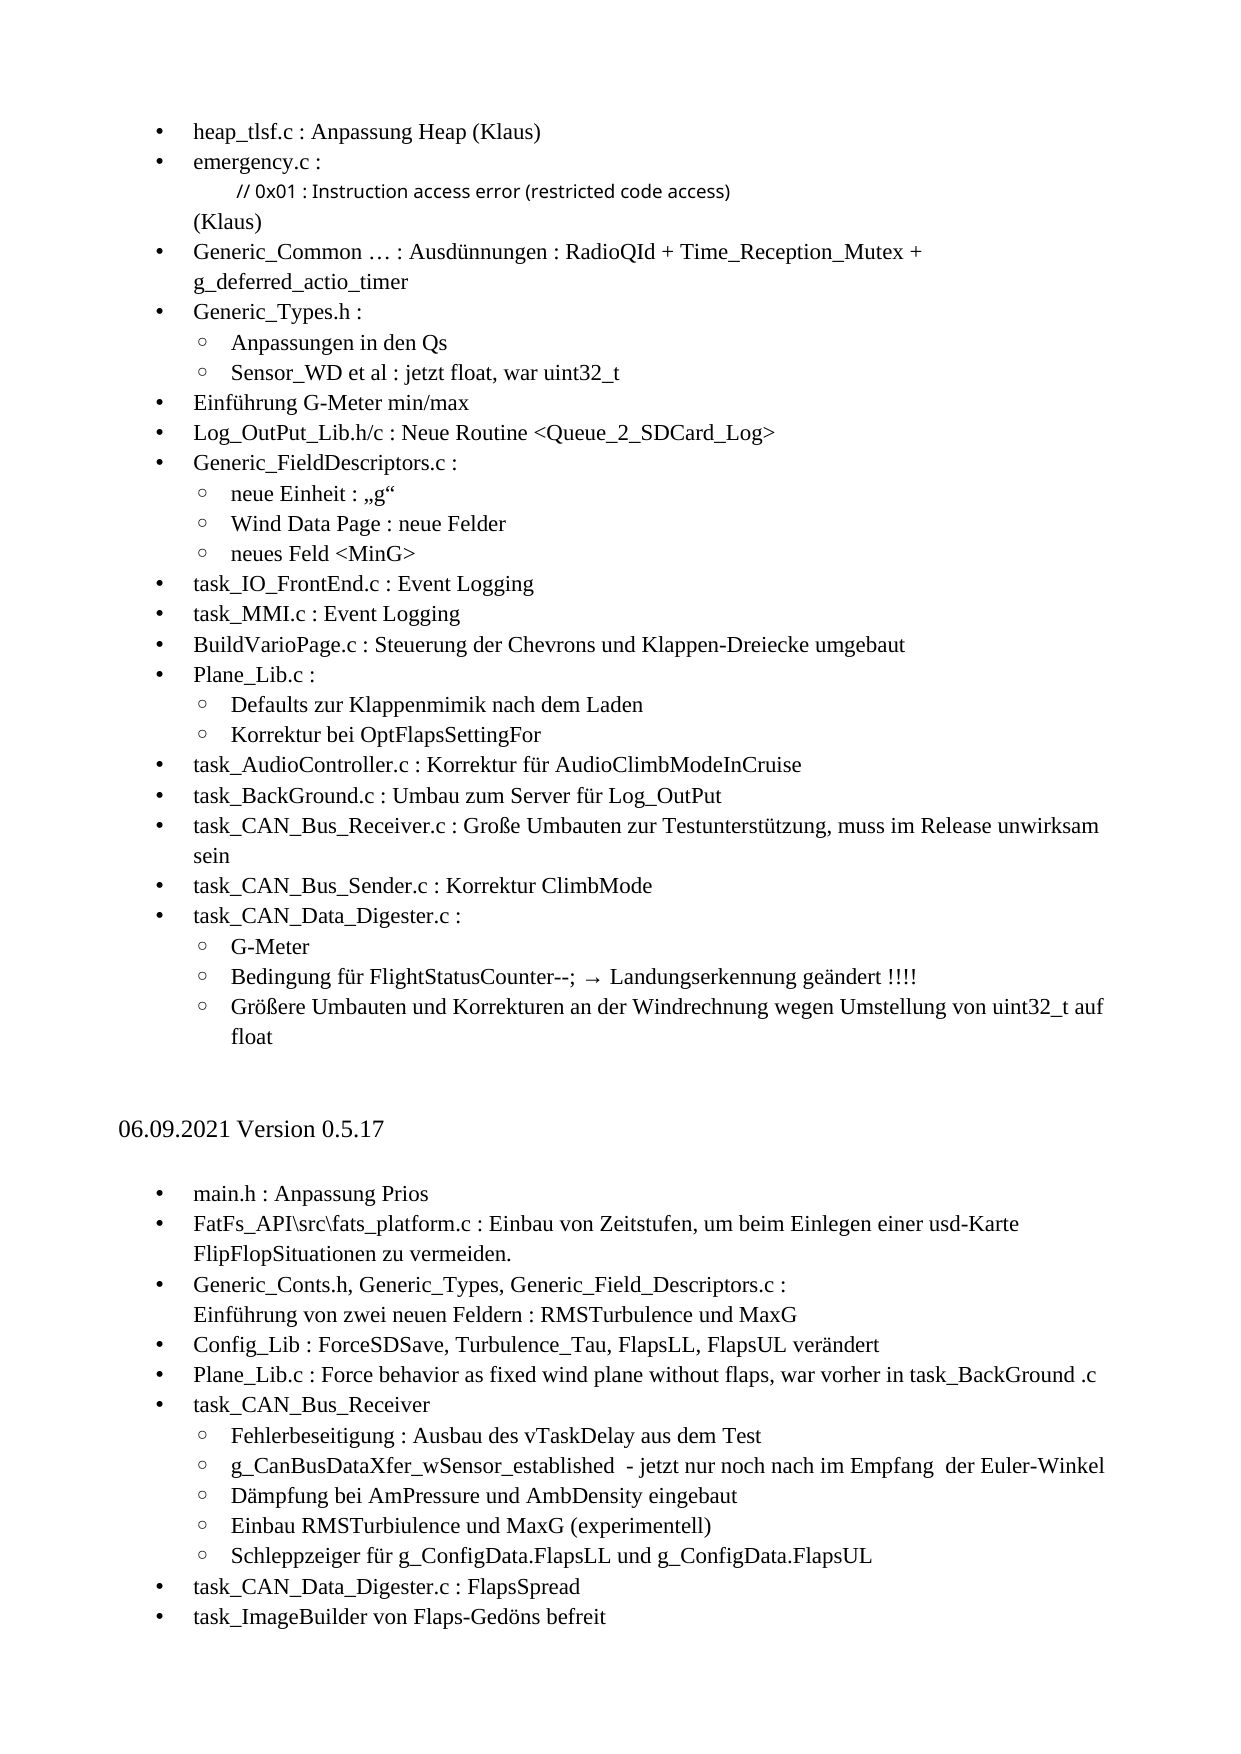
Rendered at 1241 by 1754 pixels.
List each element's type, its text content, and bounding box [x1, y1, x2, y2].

list g_CanBusDataXfer_wSensor_established - jetzt nur noch nach im Empfang der Euler-Winkel [193, 1452, 1122, 1478]
list Fehlerbeseitigung : Ausbau des vTaskDelay aus dem Test [193, 1422, 1122, 1448]
list Schleppzeiger für g_ConfigData.FlapsLL und g_ConfigData.FlapsUL [193, 1543, 1122, 1569]
list Plane_Lib.c : Force behavior as fixed wind plane without flaps, war vorher in task_BackGround .c [156, 1361, 1122, 1388]
list G-Meter [193, 933, 1122, 959]
list task_IO_FrontEnd.c : Event Logging [156, 570, 1122, 597]
list Größere Umbauten und Korrekturen an der Windrechnung wegen Umstellung von uint32_t auf float [193, 993, 1122, 1050]
list task_BackGround.c : Umbau zum Server für Log_OutPut [156, 782, 1122, 808]
list FatFs_API\src\fats_platform.c : Einbau von Zeitstufen, um beim Einlegen einer usd-Karte FlipFlopSituationen zu vermeiden. [156, 1210, 1122, 1267]
list task_CAN_Bus_Receiver.c : Große Umbauten zur Testunterstützung, muss im Release unwirksam sein [156, 812, 1122, 868]
list Korrektur bei OptFlapsSettingFor [193, 721, 1122, 748]
list Generic_Conts.h, Generic_Types, Generic_Field_Descriptors.c : Einführung von zwei neuen Feldern : RMSTurbulence und MaxG [156, 1271, 1122, 1327]
list Log_OutPut_Lib.h/c : Neue Routine <Queue_2_SDCard_Log> [156, 419, 1122, 446]
list Config_Lib : ForceSDSave, Turbulence_Tau, FlapsLL, FlapsUL verändert [156, 1331, 1122, 1357]
text 06.09.2021 Version 0.5.17 [118, 1114, 1122, 1176]
list Plane_Lib.c : [156, 661, 1122, 687]
list task_AudioController.c : Korrektur für AudioClimbModeInCruise [156, 752, 1122, 778]
list Anpassungen in den Qs [193, 329, 1122, 355]
list neue Einheit : „g“ [193, 480, 1122, 506]
list task_MMI.c : Event Logging [156, 601, 1122, 627]
list emergency.c : // 0x01 : Instruction access error (restricted code access) (Klaus) [156, 148, 1122, 234]
list Wind Data Page : neue Felder [193, 510, 1122, 536]
list Sensor_WD et al : jetzt float, war uint32_t [193, 359, 1122, 385]
list task_CAN_Data_Digester.c : [156, 903, 1122, 929]
list main.h : Anpassung Prios [156, 1180, 1122, 1206]
list task_ImageBuilder von Flaps-Gedöns befreit [156, 1603, 1122, 1629]
list task_CAN_Bus_Sender.c : Korrektur ClimbMode [156, 872, 1122, 899]
list Einführung G-Meter min/max [156, 389, 1122, 415]
list Defaults zur Klappenmimik nach dem Laden [193, 691, 1122, 717]
list BuildVarioPage.c : Steuerung der Chevrons und Klappen-Dreiecke umgebaut [156, 631, 1122, 657]
list Bedingung für FlightStatusCounter--; → Landungserkennung geändert !!!! [193, 963, 1122, 989]
list Dämpfung bei AmPressure und AmbDensity eingebaut [193, 1482, 1122, 1508]
list heap_tlsf.c : Anpassung Heap (Klaus) [156, 118, 1122, 144]
list Einbau RMSTurbiulence und MaxG (experimentell) [193, 1512, 1122, 1539]
list task_CAN_Data_Digester.c : FlapsSpread [156, 1573, 1122, 1599]
list Generic_FieldDescriptors.c : [156, 449, 1122, 476]
list Generic_Common … : Ausdünnungen : RadioQId + Time_Reception_Mutex + g_deferred_actio_timer [156, 238, 1122, 294]
list task_CAN_Bus_Receiver [156, 1392, 1122, 1418]
list Generic_Types.h : [156, 298, 1122, 325]
list neues Feld <MinG> [193, 540, 1122, 566]
